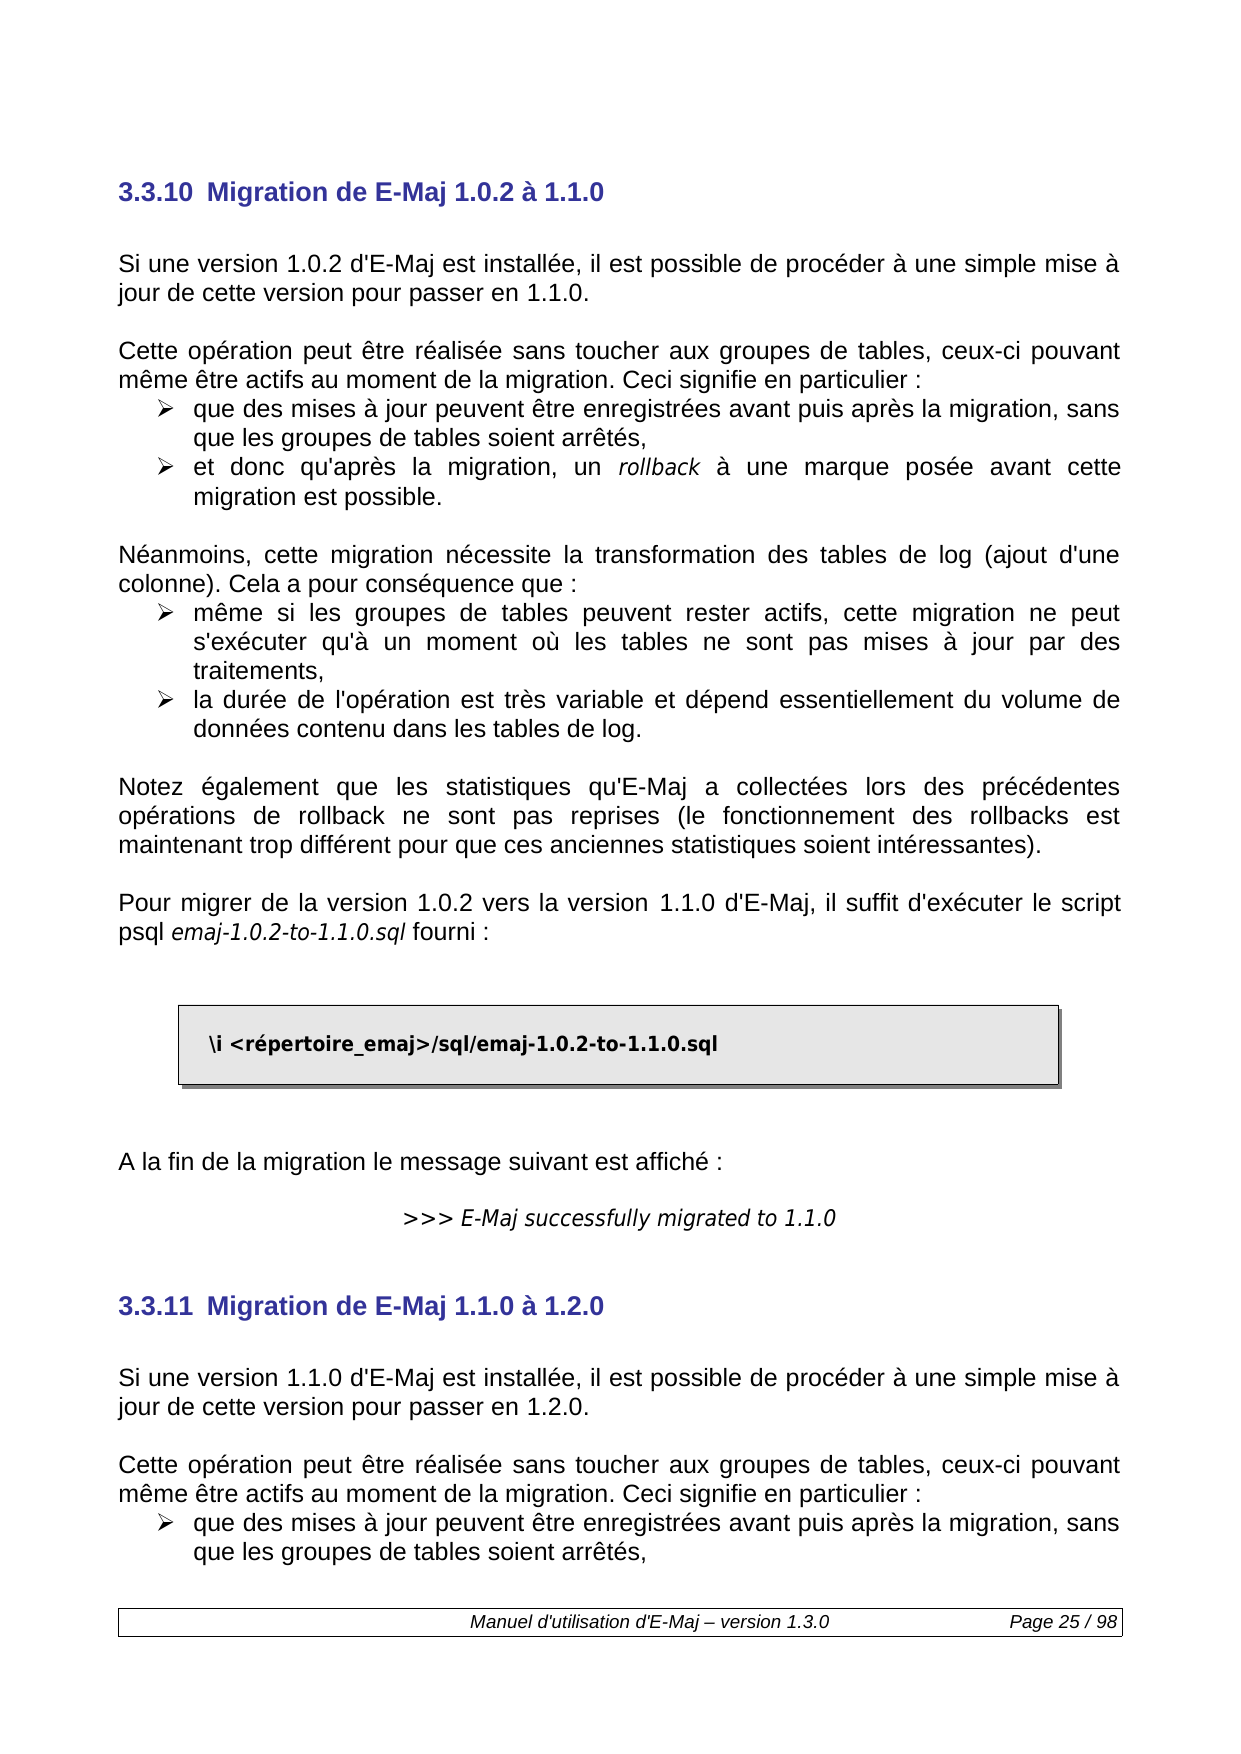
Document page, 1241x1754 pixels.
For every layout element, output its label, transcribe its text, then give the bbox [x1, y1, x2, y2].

text \i <répertoire_emaj>/sql/emaj-1.0.2-to-1.1.0.sql [179, 1029, 1058, 1053]
text Pour migrer de la version 1.0.2 vers la version 1.1.0 d'E-Maj, il suffit d'exécuter le script psql emaj-1.0.2-to-1.1.0.sql fourni : [118, 888, 1122, 946]
list la durée de l'opération est très variable et dépend essentiellement du volume de données contenu dans les tables de log. [156, 685, 1122, 743]
subtitle Migration de E-Maj 1.1.0 à 1.2.0 [118, 1290, 1122, 1321]
text A la fin de la migration le message suivant est affiché : [118, 1147, 1122, 1176]
text >>> E-Maj successfully migrated to 1.1.0 [118, 1205, 1122, 1232]
list même si les groupes de tables peuvent rester actifs, cette migration ne peut s'exécuter qu'à un moment où les tables ne sont pas mises à jour par des traitements, [156, 598, 1122, 685]
text Cette opération peut être réalisée sans toucher aux groupes de tables, ceux-ci pouvant même être actifs au moment de la migration. Ceci signifie en particulier : [118, 336, 1122, 394]
text Notez également que les statistiques qu'E-Maj a collectées lors des précédentes opérations de rollback ne sont pas reprises (le fonctionnement des rollbacks est maintenant trop différent pour que ces anciennes statistiques soient intéressantes). [118, 772, 1122, 859]
list que des mises à jour peuvent être enregistrées avant puis après la migration, sans que les groupes de tables soient arrêtés, [156, 394, 1122, 452]
list et donc qu'après la migration, un rollback à une marque posée avant cette migration est possible. [156, 452, 1122, 510]
text Si une version 1.1.0 d'E-Maj est installée, il est possible de procéder à une simple mise à jour de cette version pour passer en 1.2.0. [118, 1363, 1122, 1421]
text Néanmoins, cette migration nécessite la transformation des tables de log (ajout d'une colonne). Cela a pour conséquence que : [118, 539, 1122, 598]
text Cette opération peut être réalisée sans toucher aux groupes de tables, ceux-ci pouvant même être actifs au moment de la migration. Ceci signifie en particulier : [118, 1450, 1122, 1508]
list que des mises à jour peuvent être enregistrées avant puis après la migration, sans que les groupes de tables soient arrêtés, [156, 1508, 1122, 1566]
subtitle Migration de E-Maj 1.0.2 à 1.1.0 [118, 176, 1122, 207]
text Si une version 1.0.2 d'E-Maj est installée, il est possible de procéder à une simple mise à jour de cette version pour passer en 1.1.0. [118, 249, 1122, 307]
